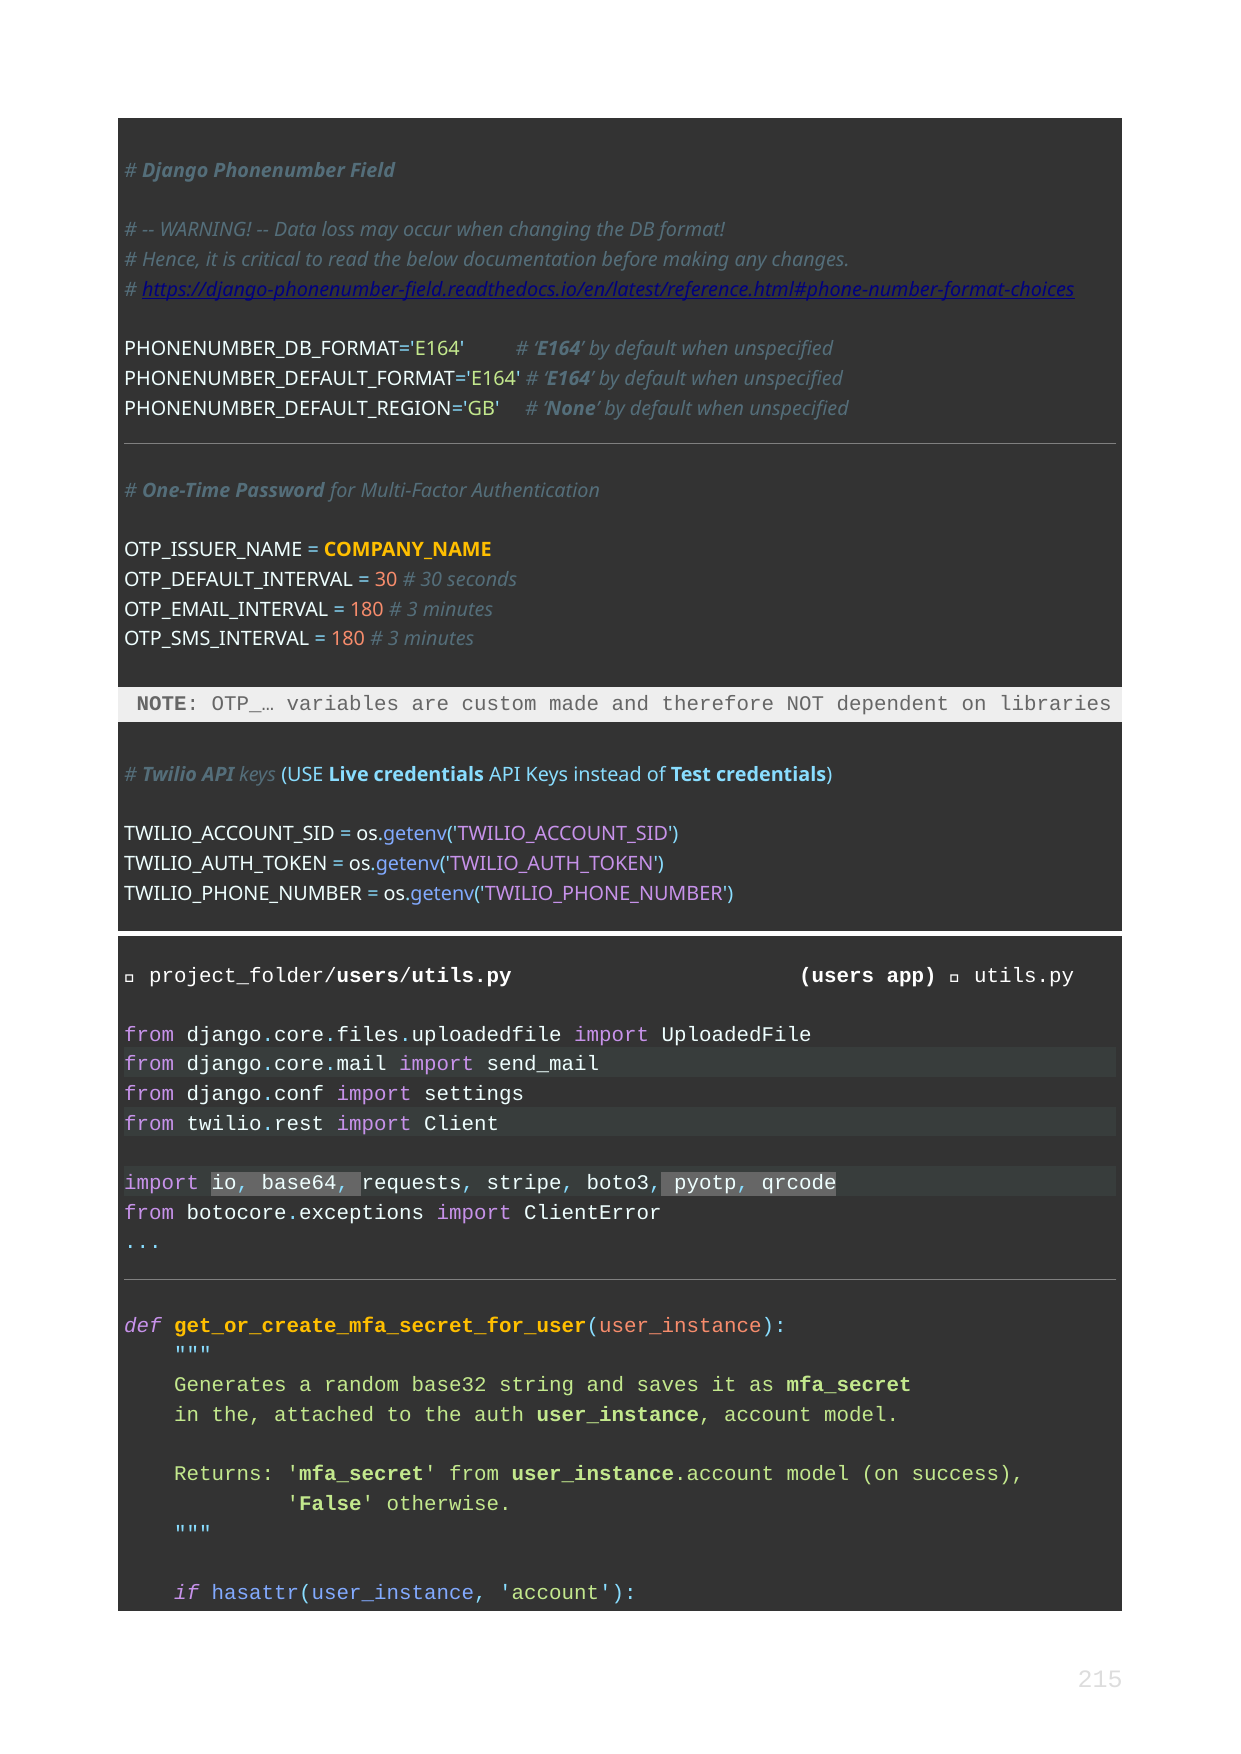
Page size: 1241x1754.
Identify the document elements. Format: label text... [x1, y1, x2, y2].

table_cell from django.core.files.uploadedfile import UploadedFile from django.core.mail import send_mail from django.conf import settings from twilio.rest import Client import io, base64, requests, stripe, boto3, pyotp, qrcode from botocore.exceptions import ClientError ... def get_or_create_mfa_secret_for_user(user_instance): """ Generates a random base32 string and saves it as mfa_secret in the, attached to the auth user_instance, account model. Returns: 'mfa_secret' from user_instance.account model (on success), 'False' otherwise. """ if hasattr(user_instance, 'account'): [118, 1018, 1122, 1611]
table_cell # Django Phonenumber Field # -- WARNING! -- Data loss may occur when changing the DB format! # Hence, it is critical to read the below documentation before making any changes. # https://django-phonenumber-field.readthedocs.io/en/latest/reference.html#phone-number-format-choices PHONENUMBER_DB_FORMAT='E164' # ‘E164’ by default when unspecified PHONENUMBER_DEFAULT_FORMAT='E164' # ‘E164’ by default when unspecified PHONENUMBER_DEFAULT_REGION='GB' # ‘None’ by default when unspecified # One-Time Password for Multi-Factor Authentication OTP_ISSUER_NAME = COMPANY_NAME OTP_DEFAULT_INTERVAL = 30 # 30 seconds OTP_EMAIL_INTERVAL = 180 # 3 minutes OTP_SMS_INTERVAL = 180 # 3 minutes [118, 118, 1122, 687]
table_cell # Twilio API keys (USE Live credentials API Keys instead of Test credentials) TWILIO_ACCOUNT_SID = os.getenv('TWILIO_ACCOUNT_SID') TWILIO_AUTH_TOKEN = os.getenv('TWILIO_AUTH_TOKEN') TWILIO_PHONE_NUMBER = os.getenv('TWILIO_PHONE_NUMBER') [118, 722, 1122, 931]
table_header 📝 project_folder/users/utils.py (users app) 🐍 utils.py [118, 936, 1122, 1018]
table_cell NOTE: OTP_… variables are custom made and therefore NOT dependent on libraries [118, 687, 1122, 722]
